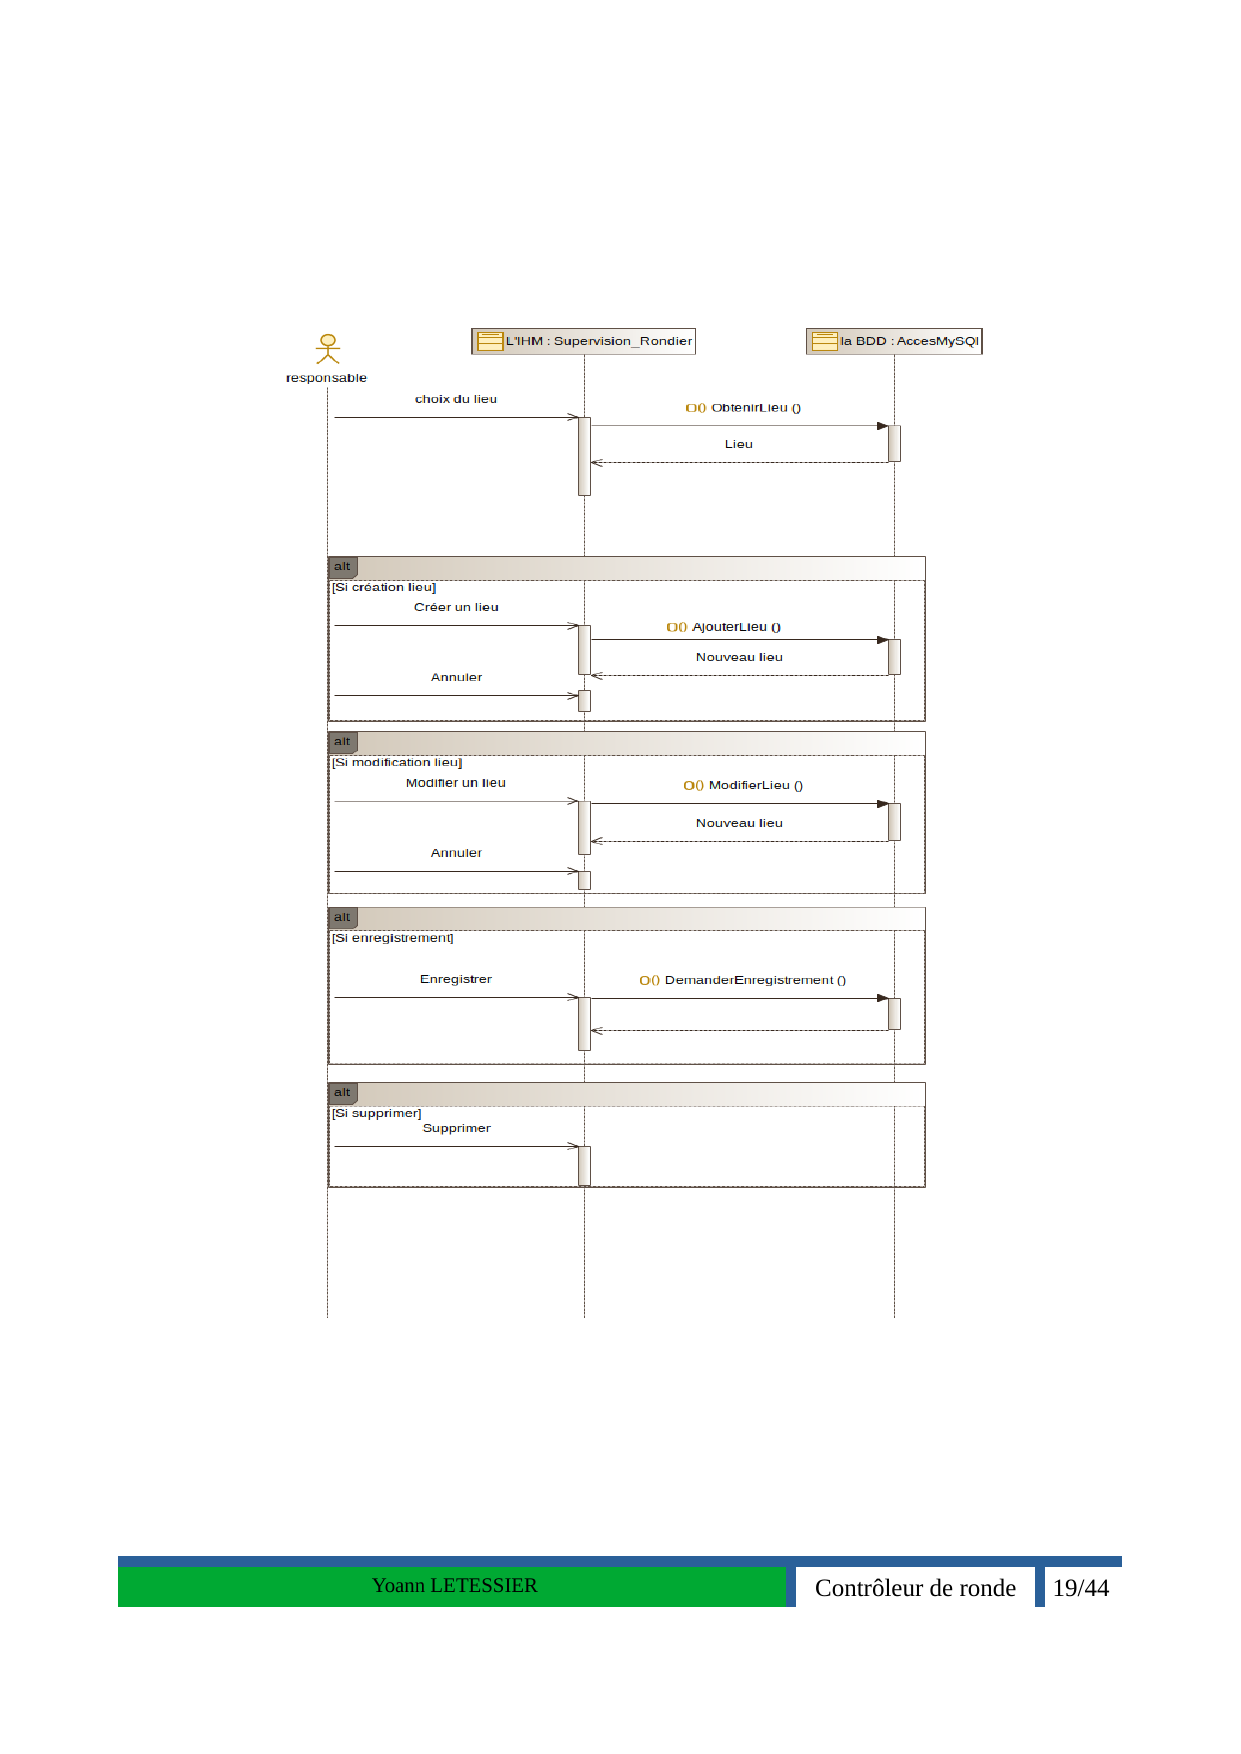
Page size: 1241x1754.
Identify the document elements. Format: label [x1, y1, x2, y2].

picture [245, 319, 995, 1326]
